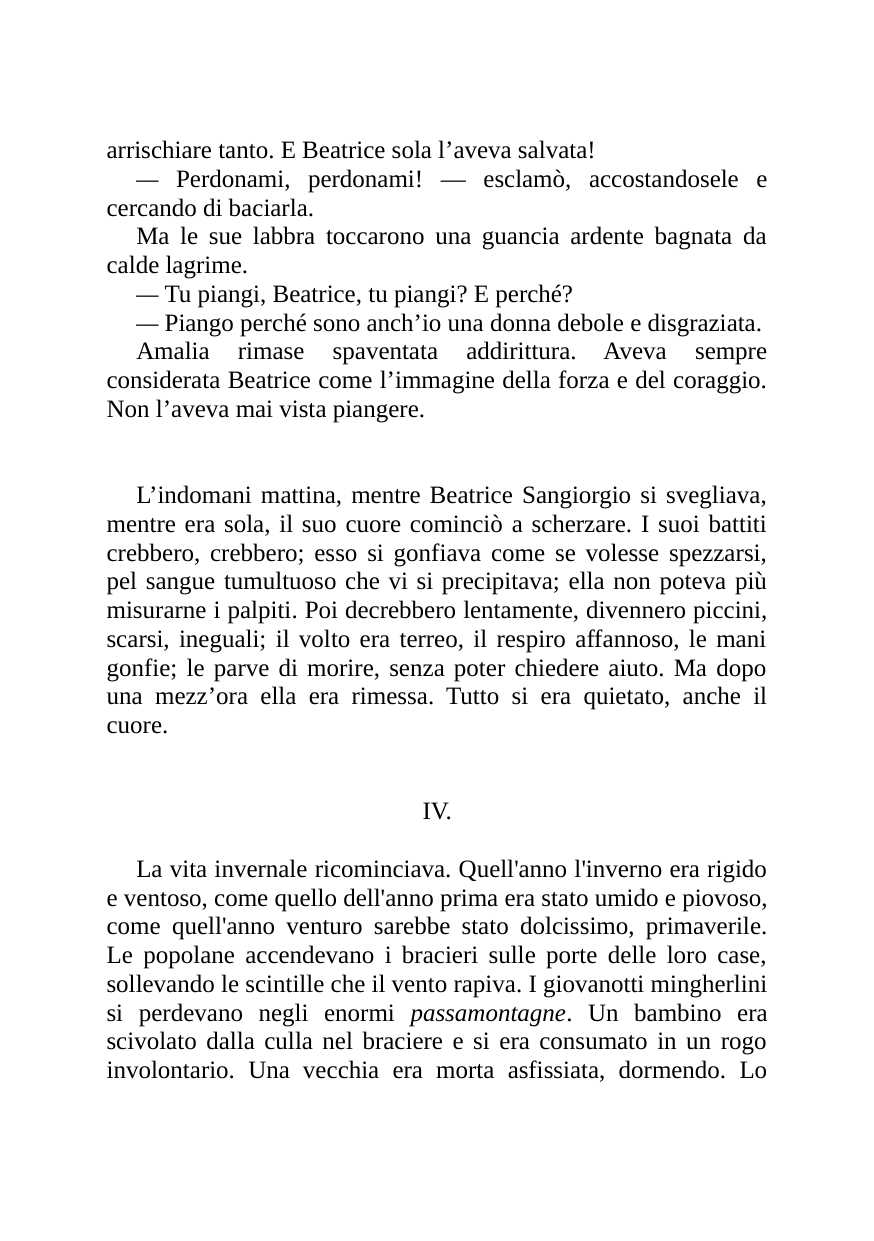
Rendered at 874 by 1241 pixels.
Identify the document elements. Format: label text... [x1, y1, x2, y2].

text Amalia rimase spaventata addirittura. Aveva sempre considerata Beatrice come l’immagine della forza e del coraggio. Non l’aveva mai vista piangere. [106, 336, 768, 423]
text IV. [106, 796, 768, 825]
text — Tu piangi, Beatrice, tu piangi? E perché? [106, 279, 768, 308]
text — Piango perché sono anch’io una donna debole e disgraziata. [106, 308, 768, 336]
text Ma le sue labbra toccarono una guancia ardente bagnata da calde lagrime. [106, 221, 768, 279]
text — Perdonami, perdonami! — esclamò, accostandosele e cercando di baciarla. [106, 164, 768, 221]
text L’indomani mattina, mentre Beatrice Sangiorgio si svegliava, mentre era sola, il suo cuore cominciò a scherzare. I suoi battiti crebbero, crebbero; esso si gonfiava come se volesse spezzarsi, pel sangue tumultuoso che vi si precipitava; ella non poteva più misurarne i palpiti. Poi decrebbero lentamente, divennero piccini, scarsi, ineguali; il volto era terreo, il respiro affannoso, le mani gonfie; le parve di morire, senza poter chiedere aiuto. Ma dopo una mezz’ora ella era rimessa. Tutto si era quietato, anche il cuore. [106, 480, 768, 739]
text La vita invernale ricominciava. Quell'anno l'inverno era rigido e ventoso, come quello dell'anno prima era stato umido e piovoso, come quell'anno venturo sarebbe stato dolcissimo, primaverile. Le popolane accendevano i bracieri sulle porte delle loro case, sollevando le scintille che il vento rapiva. I giovanotti mingherlini si perdevano negli enormi passamontagne. Un bambino era scivolato dalla culla nel braciere e si era consumato in un rogo involontario. Una vecchia era morta asfissiata, dormendo. Lo [106, 854, 768, 1084]
text arrischiare tanto. E Beatrice sola l’aveva salvata! [106, 135, 768, 164]
